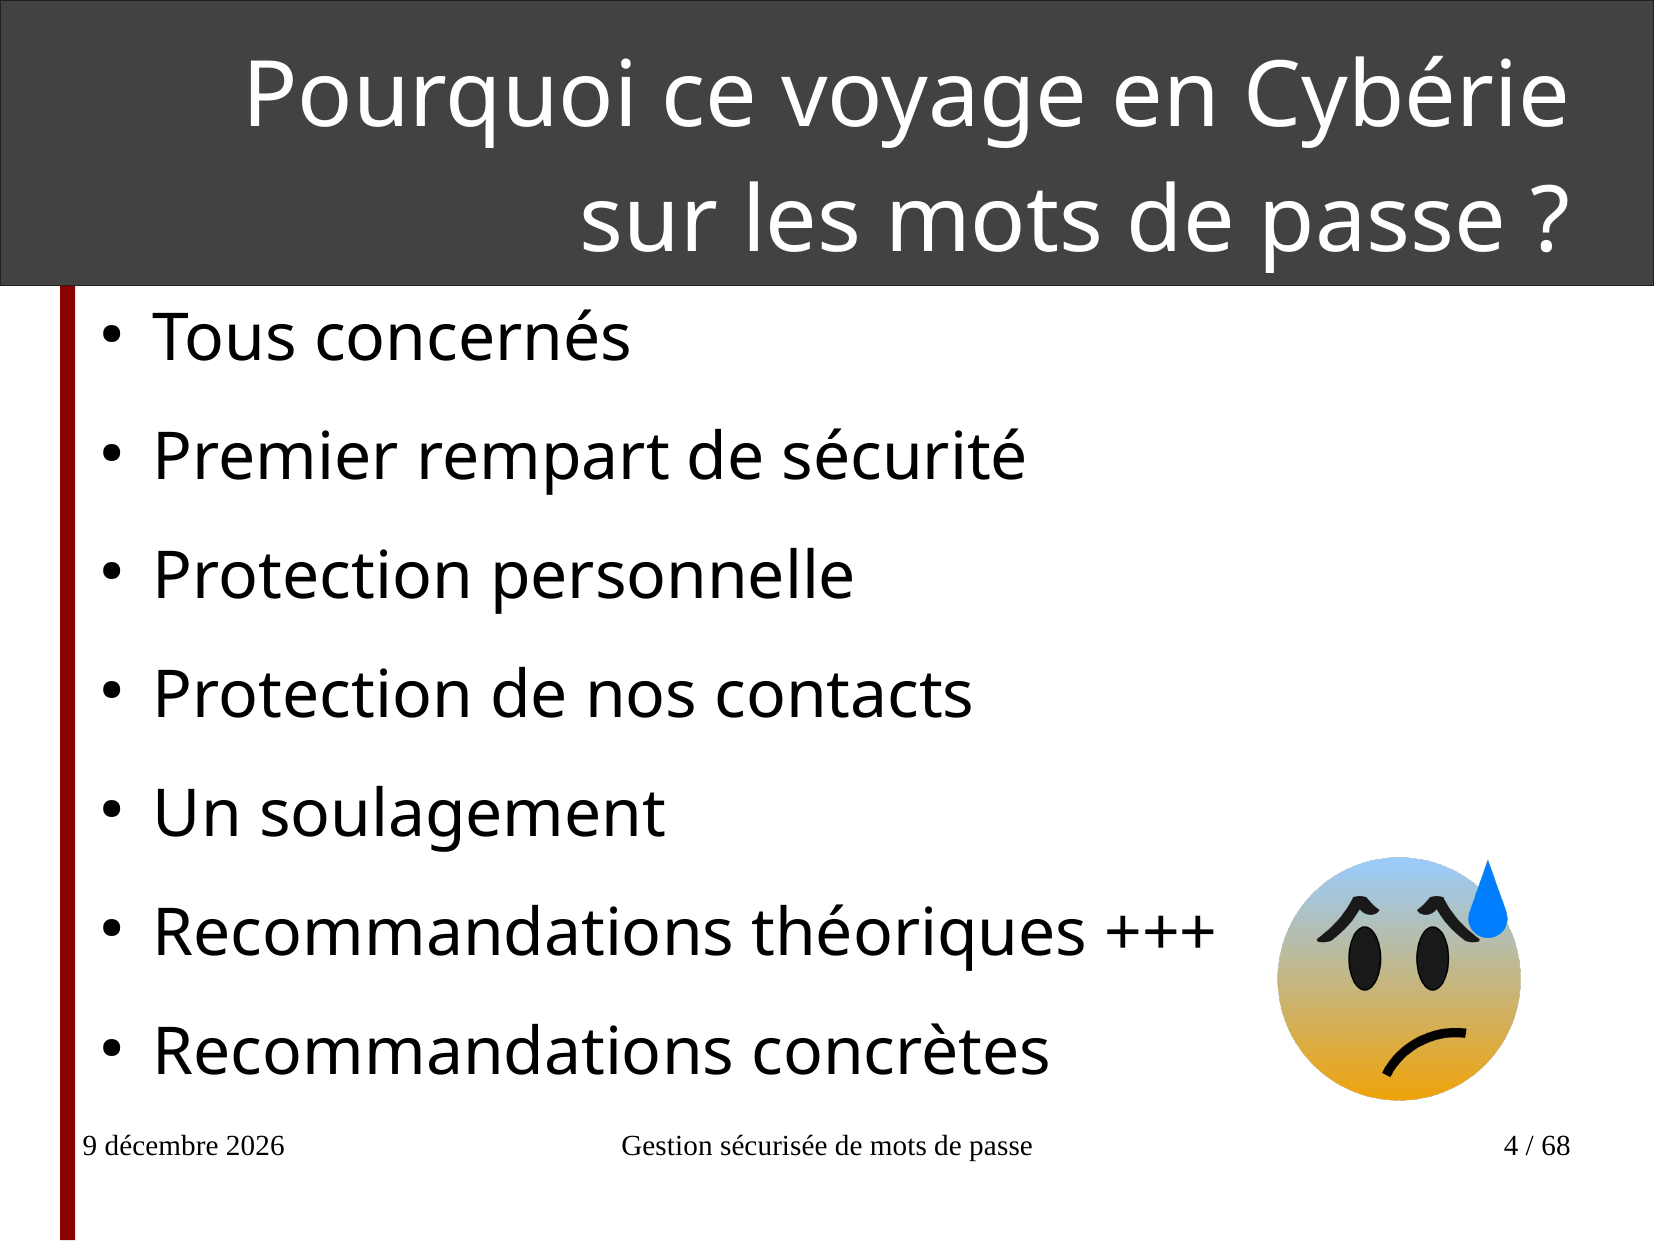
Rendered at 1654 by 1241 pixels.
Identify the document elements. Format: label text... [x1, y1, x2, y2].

picture [1261, 840, 1538, 1122]
list Tous concernés Premier rempart de sécurité Protection personnelle Protection de nos contacts Un soulagement Recommandations théoriques +++ Recommandations concrètes [82, 290, 1571, 1096]
title Pourquoi ce voyage en Cybérie sur les mots de passe ? [82, 27, 1571, 279]
